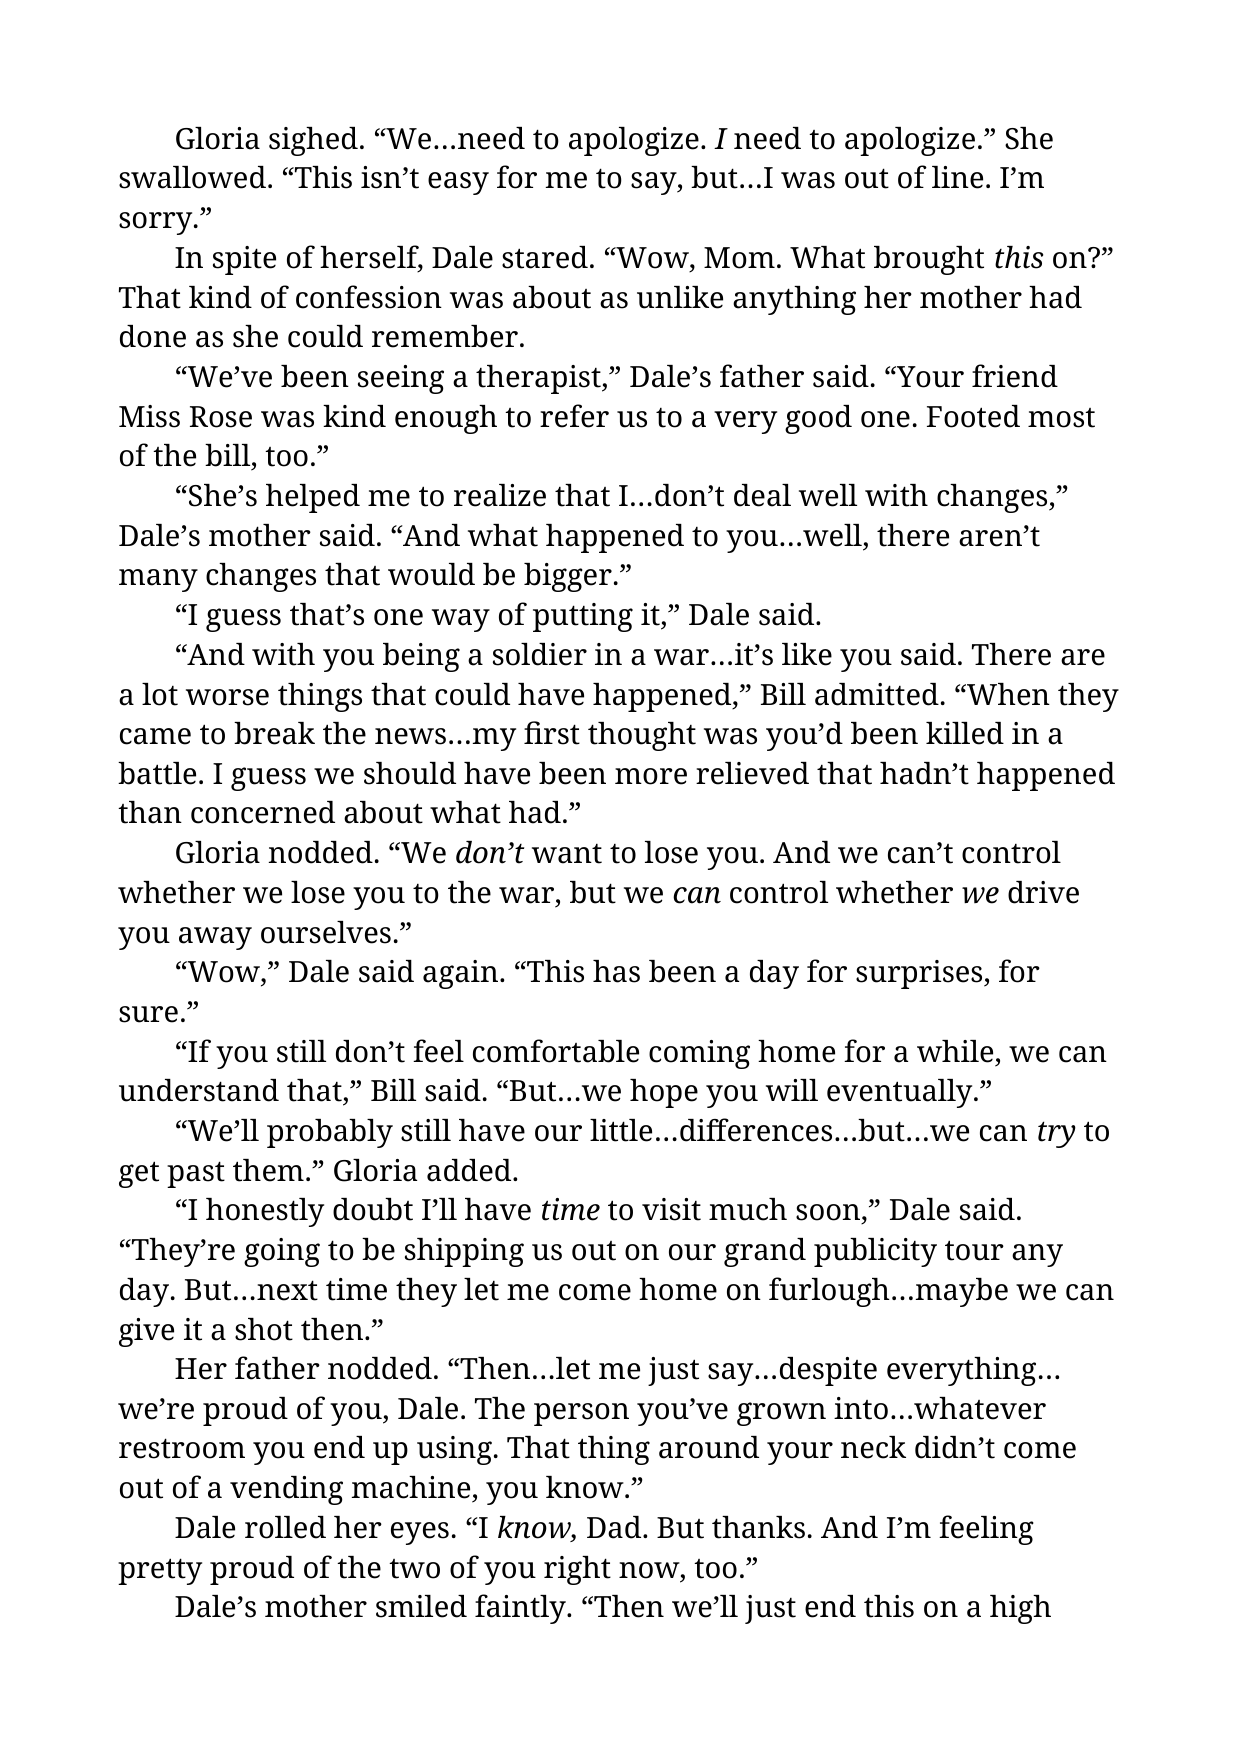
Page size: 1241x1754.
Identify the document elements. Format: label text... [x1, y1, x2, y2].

text Dale’s mother smiled faintly. “Then we’ll just end this on a high [118, 1587, 1122, 1626]
text Gloria sighed. “We…need to apologize. I need to apologize.” She swallowed. “This isn’t easy for me to say, but…I was out of line. I’m sorry.” [118, 118, 1122, 237]
text Her father nodded. “Then…let me just say…despite everything…we’re proud of you, Dale. The person you’ve grown into…whatever restroom you end up using. That thing around your neck didn’t come out of a vending machine, you know.” [118, 1348, 1122, 1507]
text In spite of herself, Dale stared. “Wow, Mom. What brought this on?” That kind of confession was about as unlike anything her mother had done as she could remember. [118, 237, 1122, 356]
text “Wow,” Dale said again. “This has been a day for surprises, for sure.” [118, 952, 1122, 1031]
text “And with you being a soldier in a war…it’s like you said. There are a lot worse things that could have happened,” Bill admitted. “When they came to break the news…my first thought was you’d been killed in a battle. I guess we should have been more relieved that hadn’t happened than concerned about what had.” [118, 634, 1122, 832]
text “If you still don’t feel comfortable coming home for a while, we can understand that,” Bill said. “But…we hope you will eventually.” [118, 1031, 1122, 1110]
text “We’ve been seeing a therapist,” Dale’s father said. “Your friend Miss Rose was kind enough to refer us to a very good one. Footed most of the bill, too.” [118, 356, 1122, 475]
text “I guess that’s one way of putting it,” Dale said. [118, 594, 1122, 634]
text “I honestly doubt I’ll have time to visit much soon,” Dale said. “They’re going to be shipping us out on our grand publicity tour any day. But…next time they let me come home on furlough…maybe we can give it a shot then.” [118, 1190, 1122, 1348]
text “We’ll probably still have our little…differences…but…we can try to get past them.” Gloria added. [118, 1110, 1122, 1190]
text Gloria nodded. “We don’t want to lose you. And we can’t control whether we lose you to the war, but we can control whether we drive you away ourselves.” [118, 832, 1122, 952]
text Dale rolled her eyes. “I know, Dad. But thanks. And I’m feeling pretty proud of the two of you right now, too.” [118, 1507, 1122, 1587]
text “She’s helped me to realize that I…don’t deal well with changes,” Dale’s mother said. “And what happened to you…well, there aren’t many changes that would be bigger.” [118, 475, 1122, 594]
